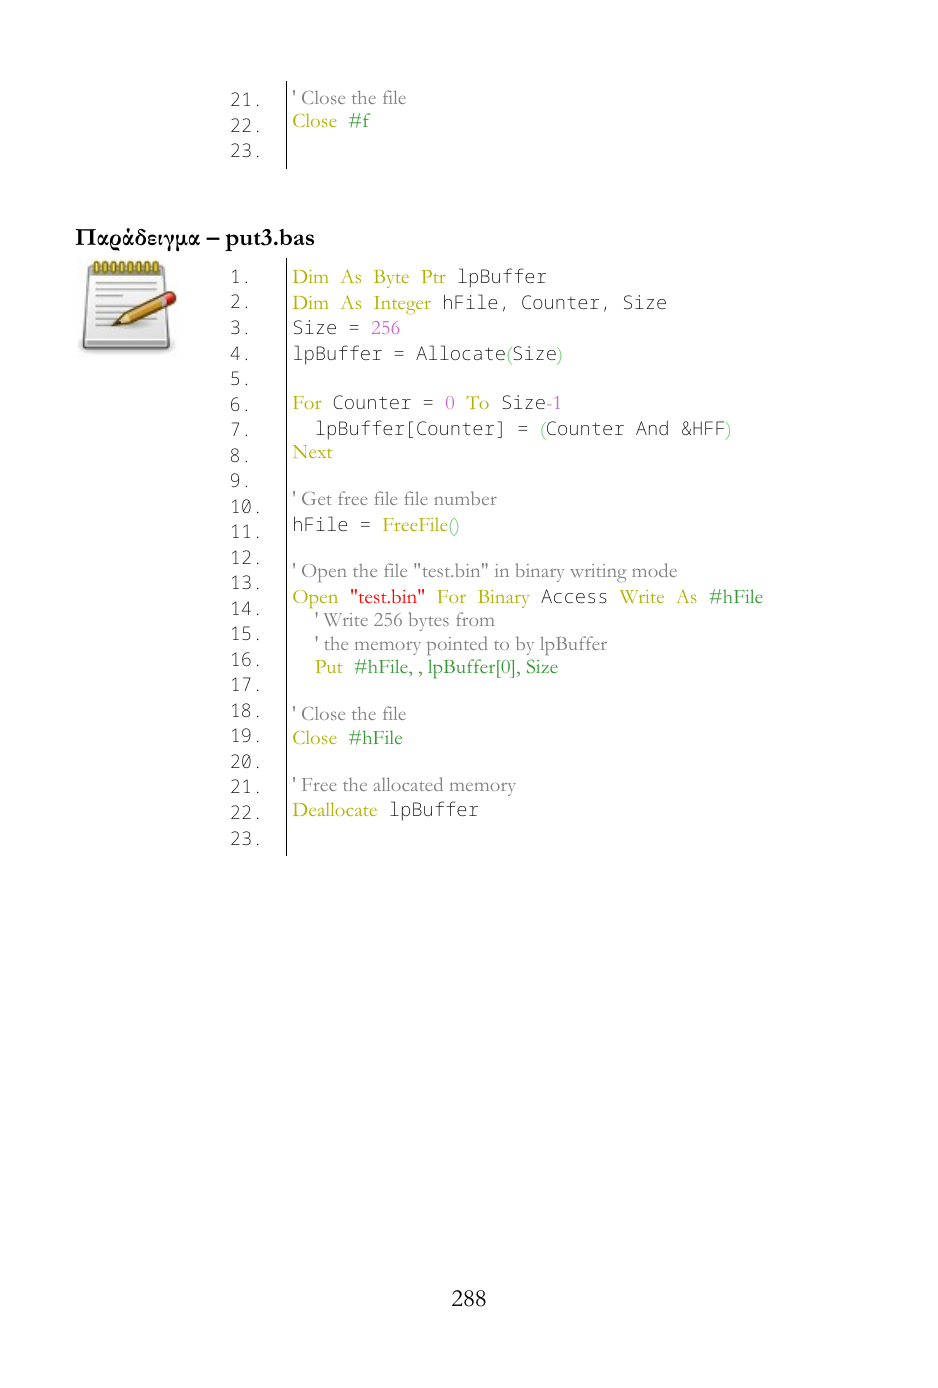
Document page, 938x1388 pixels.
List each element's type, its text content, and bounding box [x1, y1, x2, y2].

table_header [186, 81, 286, 169]
table_header [75, 75, 180, 196]
table_header Dim As Byte Ptr lpBuffer Dim As Integer hFile, Counter, Size Size = 256 lpBuffer = Allocate(Size) For Counter = 0 To Size-1 lpBuffer[Counter] = (Counter And &HFF) Next ' Get free file file number hFile = FreeFile() ' Open the file "test.bin" in binary writing mode Open "test.bin" For Binary Access Write As #hFile ' Write 256 bytes from ' the memory pointed to by lpBuffer Put #hFile, , lpBuffer[0], Size ' Close the file Close #hFile ' Free the allocated memory Deallocate lpBuffer [287, 258, 857, 856]
table_header [186, 258, 286, 856]
picture [77, 257, 178, 358]
table_header [180, 75, 863, 196]
table_header ' Close the file Close #f [287, 81, 857, 169]
table_header [75, 252, 180, 883]
table_header [180, 252, 863, 883]
text Παράδειγμα – put3.bas [75, 224, 862, 252]
